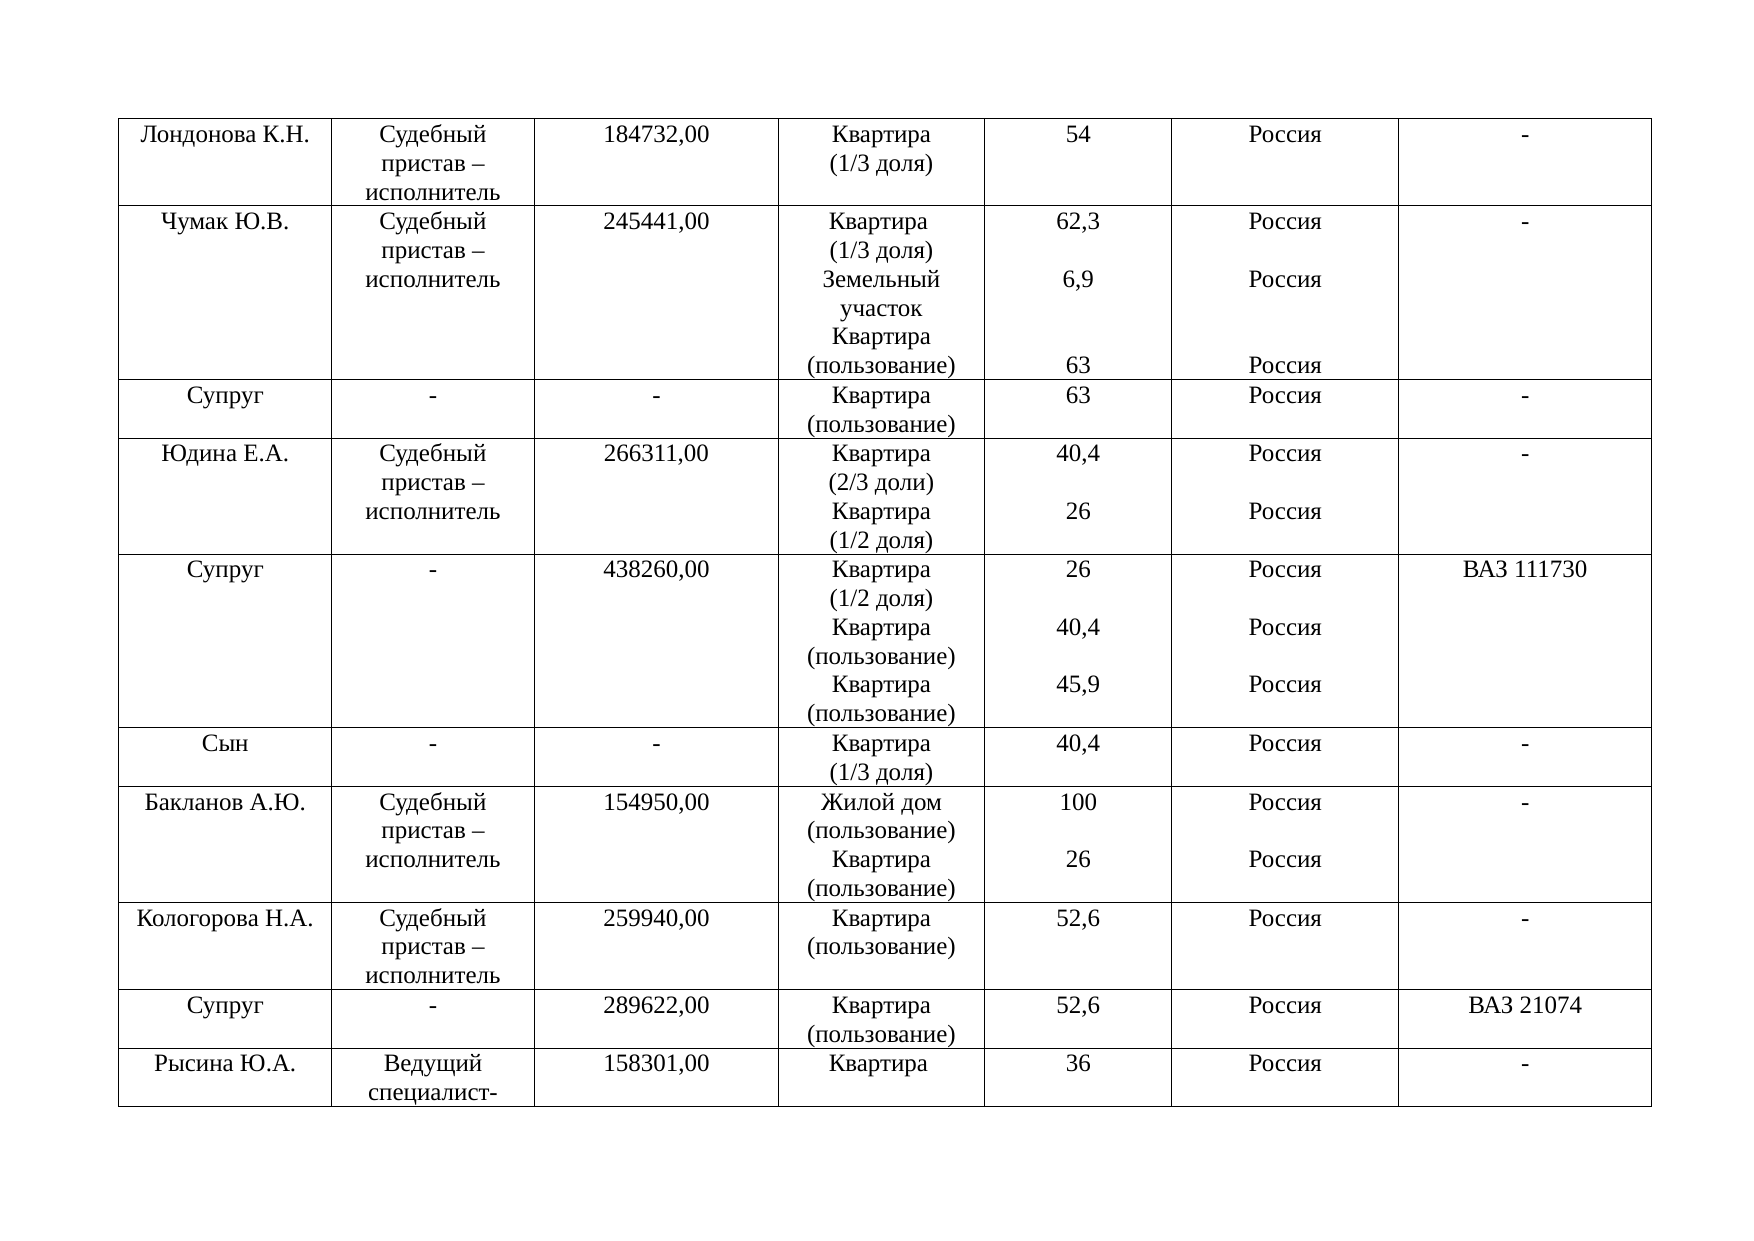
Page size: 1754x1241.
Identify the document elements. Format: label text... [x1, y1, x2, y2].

table_cell - [1399, 1049, 1651, 1106]
table_cell Сын [119, 728, 331, 786]
table_cell Судебный пристав – исполнитель [332, 903, 534, 989]
table_cell Россия [1172, 119, 1398, 205]
table_cell Россия [1172, 380, 1398, 437]
table_cell 184732,00 [535, 119, 778, 205]
table_cell - [332, 380, 534, 437]
table_cell Судебный пристав – исполнитель [332, 119, 534, 205]
table_cell ВАЗ 111730 [1399, 555, 1651, 727]
table_cell Россия Россия [1172, 787, 1398, 902]
table_cell Квартира (пользование) [779, 903, 984, 989]
table_cell Супруг [119, 990, 331, 1047]
table_cell Лондонова К.Н. [119, 119, 331, 205]
table_cell Квартира (1/3 доля) Земельный участок Квартира (пользование) [779, 206, 984, 379]
table_cell 259940,00 [535, 903, 778, 989]
table_cell Россия [1172, 990, 1398, 1047]
table_cell 36 [985, 1049, 1171, 1106]
table_cell Судебный пристав – исполнитель [332, 206, 534, 379]
table_cell Квартира (1/3 доля) [779, 119, 984, 205]
table_cell Кологорова Н.А. [119, 903, 331, 989]
table_cell Чумак Ю.В. [119, 206, 331, 379]
table_cell Россия Россия [1172, 439, 1398, 553]
table_cell Россия Россия Россия [1172, 555, 1398, 727]
table_cell Судебный пристав – исполнитель [332, 787, 534, 902]
table_cell - [1399, 728, 1651, 786]
table_cell - [1399, 119, 1651, 205]
table_cell 245441,00 [535, 206, 778, 379]
table_cell 40,4 26 [985, 439, 1171, 553]
table_cell 52,6 [985, 903, 1171, 989]
table_cell Ведущий специалист- [332, 1049, 534, 1106]
table_cell Квартира (1/2 доля) Квартира (пользование) Квартира (пользование) [779, 555, 984, 727]
table_cell Россия [1172, 903, 1398, 989]
table_cell 62,3 6,9 63 [985, 206, 1171, 379]
table_cell - [332, 728, 534, 786]
table_cell - [332, 555, 534, 727]
table_cell 100 26 [985, 787, 1171, 902]
table_cell Супруг [119, 380, 331, 437]
table_cell 52,6 [985, 990, 1171, 1047]
table_cell Квартира (пользование) [779, 990, 984, 1047]
table_cell Квартира (пользование) [779, 380, 984, 437]
table_cell 63 [985, 380, 1171, 437]
table_cell Россия Россия Россия [1172, 206, 1398, 379]
table_cell Бакланов А.Ю. [119, 787, 331, 902]
table_cell 54 [985, 119, 1171, 205]
table_cell - [1399, 787, 1651, 902]
table_cell - [1399, 206, 1651, 379]
table_cell 26 40,4 45,9 [985, 555, 1171, 727]
table_cell Жилой дом (пользование) Квартира (пользование) [779, 787, 984, 902]
table_cell 154950,00 [535, 787, 778, 902]
table_cell Судебный пристав – исполнитель [332, 439, 534, 553]
table_cell Россия [1172, 1049, 1398, 1106]
table_cell - [1399, 439, 1651, 553]
table_cell - [535, 728, 778, 786]
table_cell Квартира (2/3 доли) Квартира (1/2 доля) [779, 439, 984, 553]
table_cell 158301,00 [535, 1049, 778, 1106]
table_cell Юдина Е.А. [119, 439, 331, 553]
table_cell 289622,00 [535, 990, 778, 1047]
table_cell - [332, 990, 534, 1047]
table_cell 40,4 [985, 728, 1171, 786]
table_cell - [1399, 380, 1651, 437]
table_cell Россия [1172, 728, 1398, 786]
table_cell Супруг [119, 555, 331, 727]
table_cell Квартира (1/3 доля) [779, 728, 984, 786]
table_cell Рысина Ю.А. [119, 1049, 331, 1106]
table_cell - [1399, 903, 1651, 989]
table_cell - [535, 380, 778, 437]
table_cell Квартира [779, 1049, 984, 1106]
table_cell 266311,00 [535, 439, 778, 553]
table_cell 438260,00 [535, 555, 778, 727]
table_cell ВАЗ 21074 [1399, 990, 1651, 1047]
